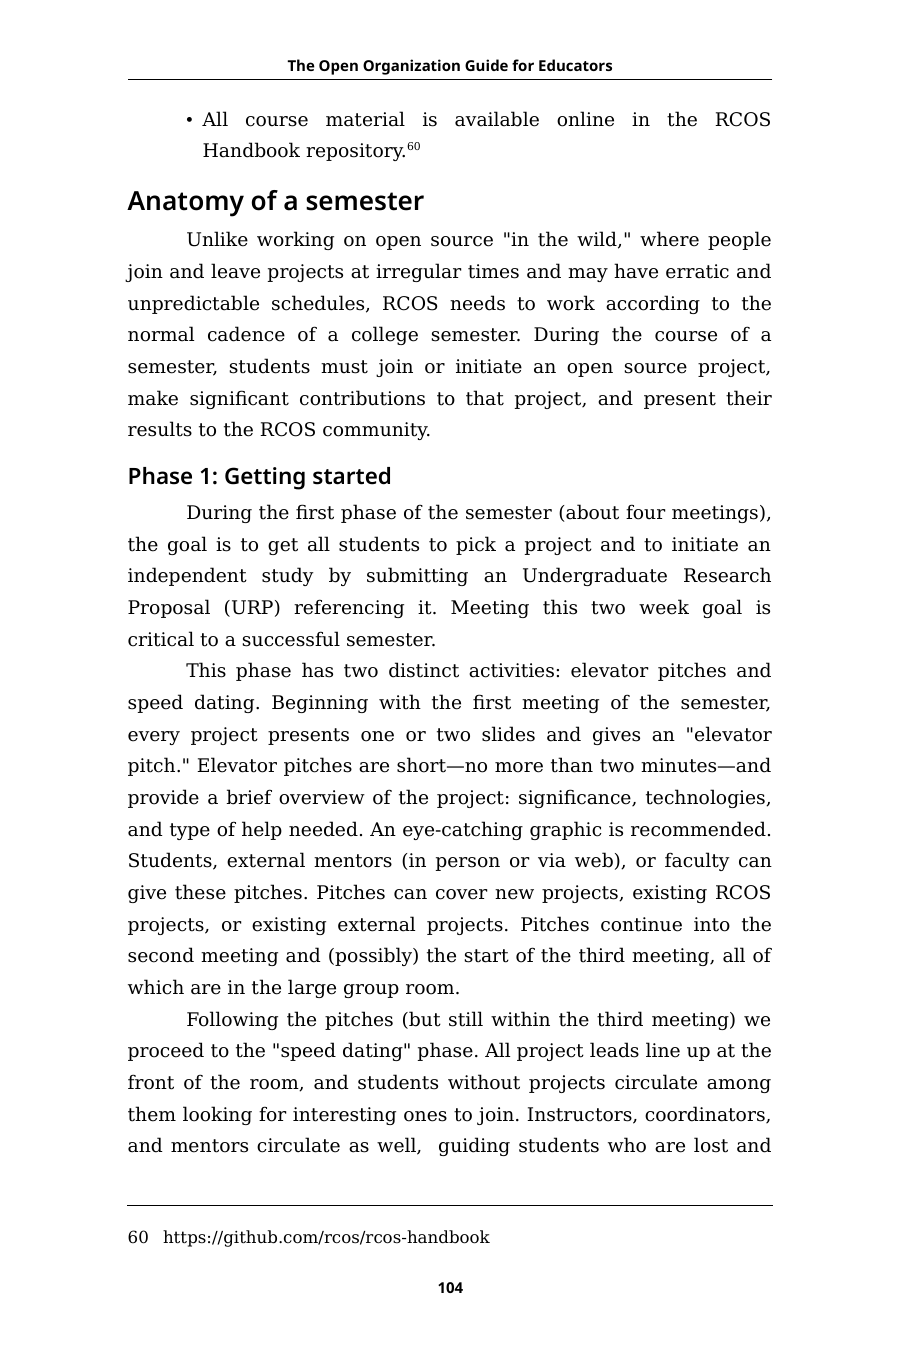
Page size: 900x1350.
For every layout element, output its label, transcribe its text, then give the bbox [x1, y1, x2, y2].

list https://github.com/rcos/rcos-handbook [127, 1228, 772, 1247]
text This phase has two distinct activities: elevator pitches and speed dating. Beginning with the first meeting of the semester, every project presents one or two slides and gives an "elevator pitch." Elevator pitches are short—no more than two minutes—and provide a brief overview of the project: significance, technologies, and type of help needed. An eye-catching graphic is recommended. Students, external mentors (in person or via web), or faculty can give these pitches. Pitches can cover new projects, existing RCOS projects, or existing external projects. Pitches continue into the second meeting and (possibly) the start of the third meeting, all of which are in the large group room. [127, 660, 772, 999]
subtitle Phase 1: Getting started [127, 464, 772, 489]
text During the first phase of the semester (about four meetings), the goal is to get all students to pick a project and to initiate an independent study by submitting an Undergraduate Research Proposal (URP) referencing it. Meeting this two week goal is critical to a successful semester. [127, 502, 772, 651]
text Unlike working on open source "in the wild," where people join and leave projects at irregular times and may have erratic and unpredictable schedules, RCOS needs to work according to the normal cadence of a college semester. During the course of a semester, students must join or initiate an open source project, make significant contributions to that project, and present their results to the RCOS community. [127, 229, 772, 441]
list All course material is available online in the RCOS Handbook repository. [186, 109, 772, 162]
subtitle Anatomy of a semester [127, 187, 772, 217]
text Following the pitches (but still within the third meeting) we proceed to the "speed dating" phase. All project leads line up at the front of the room, and students without projects circulate among them looking for interesting ones to join. Instructors, coordinators, and mentors circulate as well, guiding students who are lost and [127, 1009, 772, 1157]
